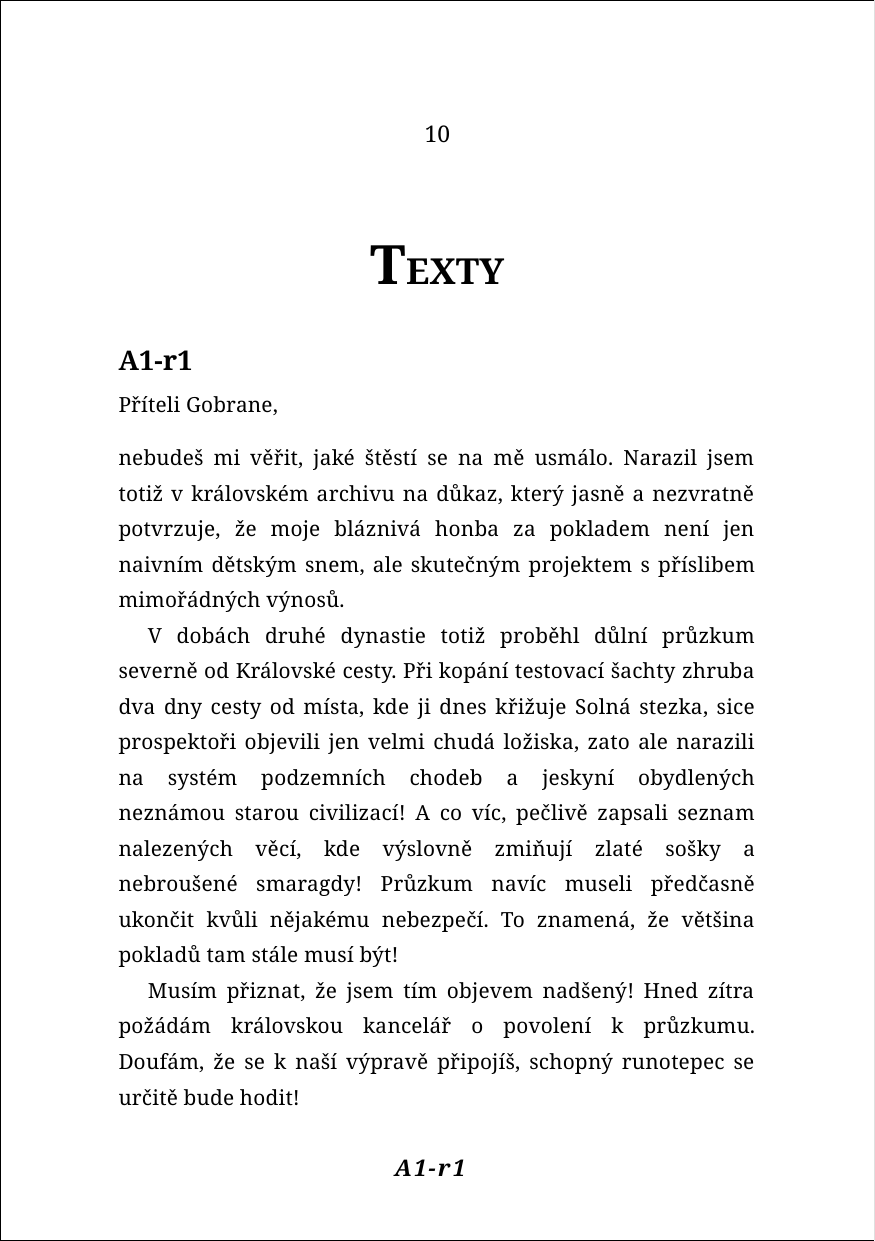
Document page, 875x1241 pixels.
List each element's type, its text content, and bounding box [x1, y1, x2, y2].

text Příteli Gobrane, [118, 390, 756, 418]
text nebudeš mi věřit, jaké štěstí se na mě usmálo. Narazil jsem totiž v královském archivu na důkaz, který jasně a nezvratně potvrzuje, že moje bláznivá honba za pokladem není jen naivním dětským snem, ale skutečným projektem s příslibem mimořádných výnosů. V dobách druhé dynastie totiž proběhl důlní průzkum severně od Královské cesty. Při kopání testovací šachty zhruba dva dny cesty od místa, kde ji dnes křižuje Solná stezka, sice prospektoři objevili jen velmi chudá ložiska, zato ale narazili na systém podzemních chodeb a jeskyní obydlených neznámou starou civilizací! A co víc, pečlivě zapsali seznam nalezených věcí, kde výslovně zmiňují zlaté sošky a nebroušené smaragdy! Průzkum navíc museli předčasně ukončit kvůli nějakému nebezpečí. To znamená, že většina pokladů tam stále musí být! Musím přiznat, že jsem tím objevem nadšený! Hned zítra požádám královskou kancelář o povolení k průzkumu. Doufám, že se k naší výpravě připojíš, schopný runotepec se určitě bude hodit! [118, 443, 756, 1111]
subtitle A1-r1 [118, 341, 756, 378]
subtitle Texty [118, 226, 756, 300]
